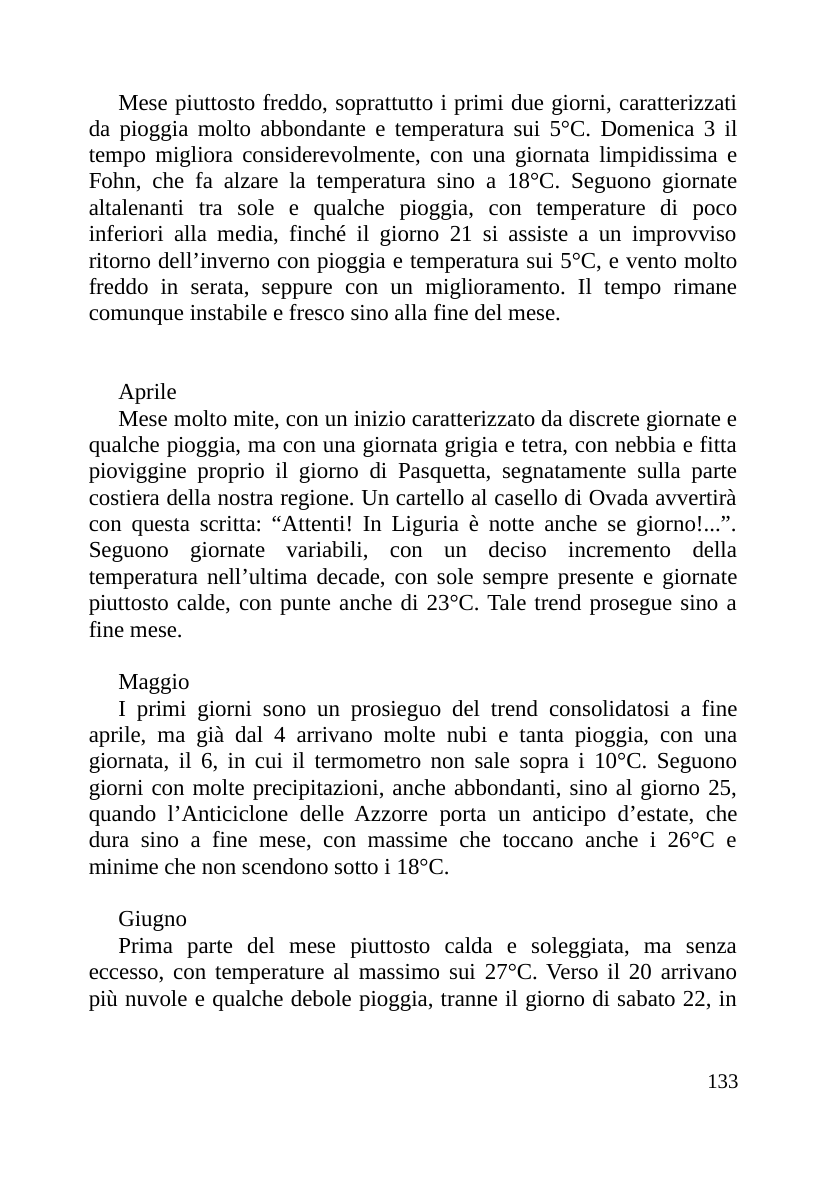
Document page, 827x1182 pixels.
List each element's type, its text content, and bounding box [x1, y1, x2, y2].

text Giugno [88, 906, 738, 932]
text Prima parte del mese piuttosto calda e soleggiata, ma senza eccesso, con temperature al massimo sui 27°C. Verso il 20 arrivano più nuvole e qualche debole pioggia, tranne il giorno di sabato 22, in [88, 932, 738, 1011]
text Maggio [88, 668, 738, 695]
text Mese piuttosto freddo, soprattutto i primi due giorni, caratterizzati da pioggia molto abbondante e temperatura sui 5°C. Domenica 3 il tempo migliora considerevolmente, con una giornata limpidissima e Fohn, che fa alzare la temperatura sino a 18°C. Seguono giornate altalenanti tra sole e qualche pioggia, con temperature di poco inferiori alla media, finché il giorno 21 si assiste a un improvviso ritorno dell’inverno con pioggia e temperatura sui 5°C, e vento molto freddo in serata, seppure con un miglioramento. Il tempo rimane comunque instabile e fresco sino alla fine del mese. [88, 88, 738, 326]
text Aprile [88, 378, 738, 405]
text I primi giorni sono un prosieguo del trend consolidatosi a fine aprile, ma già dal 4 arrivano molte nubi e tanta pioggia, con una giornata, il 6, in cui il termometro non sale sopra i 10°C. Seguono giorni con molte precipitazioni, anche abbondanti, sino al giorno 25, quando l’Anticiclone delle Azzorre porta un anticipo d’estate, che dura sino a fine mese, con massime che toccano anche i 26°C e minime che non scendono sotto i 18°C. [88, 695, 738, 879]
text Mese molto mite, con un inizio caratterizzato da discrete giornate e qualche pioggia, ma con una giornata grigia e tetra, con nebbia e fitta pioviggine proprio il giorno di Pasquetta, segnatamente sulla parte costiera della nostra regione. Un cartello al casello di Ovada avvertirà con questa scritta: “Attenti! In Liguria è notte anche se giorno!...”. Seguono giornate variabili, con un deciso incremento della temperatura nell’ultima decade, con sole sempre presente e giornate piuttosto calde, con punte anche di 23°C. Tale trend prosegue sino a fine mese. [88, 405, 738, 642]
